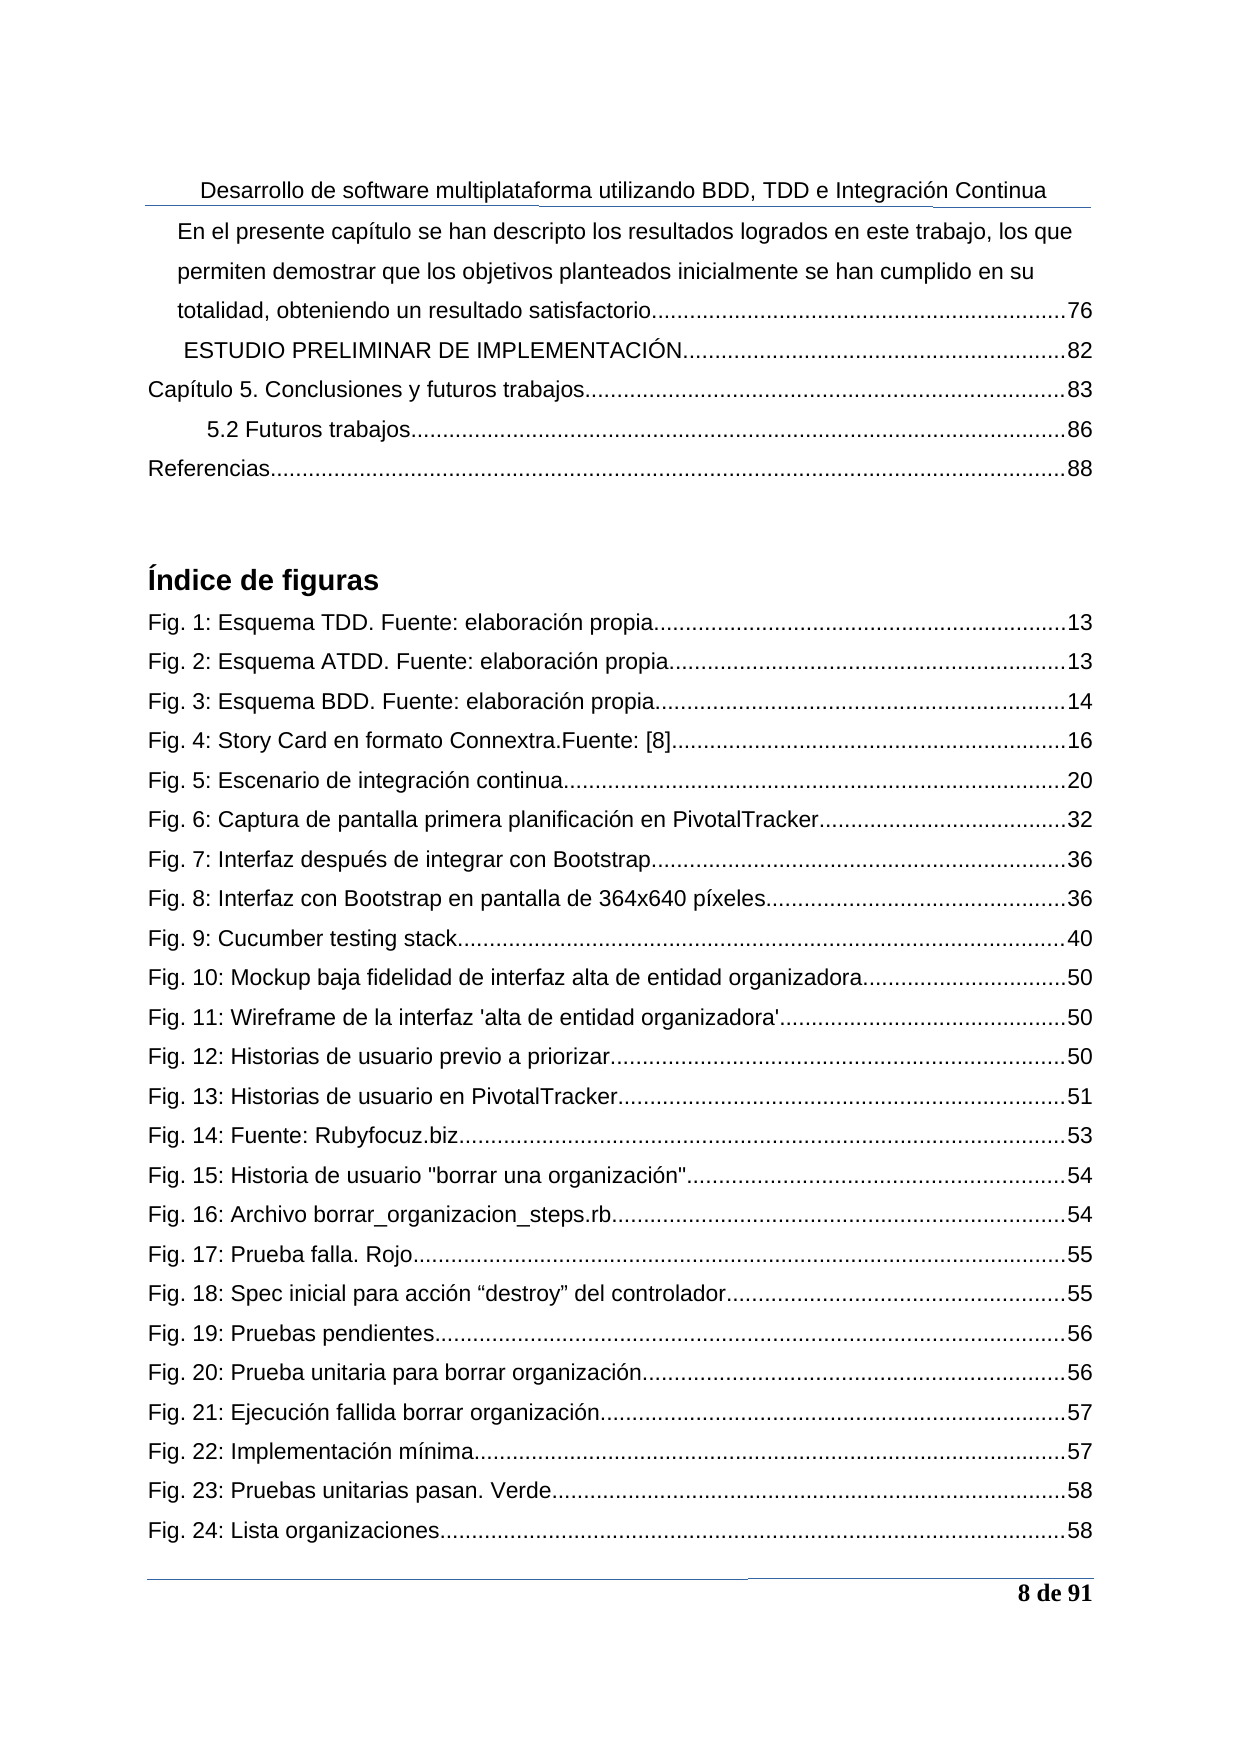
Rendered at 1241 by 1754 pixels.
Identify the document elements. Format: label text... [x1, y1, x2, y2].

text Fig. 6: Captura de pantalla primera planificación en PivotalTracker. 32 [148, 806, 1093, 833]
text Fig. 11: Wireframe de la interfaz 'alta de entidad organizadora'. 50 [148, 1004, 1093, 1030]
text Fig. 10: Mockup baja fidelidad de interfaz alta de entidad organizadora. 50 [148, 964, 1093, 991]
text Fig. 9: Cucumber testing stack. 40 [148, 925, 1093, 951]
text Fig. 12: Historias de usuario previo a priorizar. 50 [148, 1043, 1093, 1069]
text Fig. 15: Historia de usuario "borrar una organización". 54 [148, 1162, 1093, 1188]
text Fig. 22: Implementación mínima. 57 [148, 1438, 1093, 1464]
text En el presente capítulo se han descripto los resultados logrados en este trabajo, los que permiten demostrar que los objetivos planteados inicialmente se han cumplido en su totalidad, obteniendo un resultado satisfactorio. 76 [177, 218, 1093, 324]
text Fig. 1: Esquema TDD. Fuente: elaboración propia. 13 [148, 609, 1093, 635]
text Fig. 20: Prueba unitaria para borrar organización. 56 [148, 1359, 1093, 1385]
text Fig. 23: Pruebas unitarias pasan. Verde. 58 [148, 1477, 1093, 1504]
text Fig. 24: Lista organizaciones. 58 [148, 1517, 1093, 1543]
text Fig. 19: Pruebas pendientes. 56 [148, 1319, 1093, 1346]
text Fig. 8: Interfaz con Bootstrap en pantalla de 364x640 píxeles. 36 [148, 885, 1093, 912]
text Fig. 21: Ejecución fallida borrar organización. 57 [148, 1398, 1093, 1425]
text Fig. 16: Archivo borrar_organizacion_steps.rb. 54 [148, 1201, 1093, 1227]
text Fig. 7: Interfaz después de integrar con Bootstrap. 36 [148, 846, 1093, 872]
subtitle Índice de figuras [148, 563, 1093, 596]
text Fig. 5: Escenario de integración continua. 20 [148, 767, 1093, 793]
text ESTUDIO PRELIMINAR DE IMPLEMENTACIÓN. 82 [177, 337, 1093, 363]
text Fig. 14: Fuente: Rubyfocuz.biz 53 [148, 1122, 1093, 1148]
text 5.2 Futuros trabajos. 86 [207, 416, 1093, 442]
text Referencias 88 [148, 455, 1093, 482]
text Fig. 17: Prueba falla. Rojo. 55 [148, 1241, 1093, 1267]
text Fig. 13: Historias de usuario en PivotalTracker. 51 [148, 1083, 1093, 1109]
text Fig. 3: Esquema BDD. Fuente: elaboración propia. 14 [148, 688, 1093, 714]
text Fig. 18: Spec inicial para acción “destroy” del controlador. 55 [148, 1280, 1093, 1306]
text Fig. 2: Esquema ATDD. Fuente: elaboración propia. 13 [148, 648, 1093, 675]
text Fig. 4: Story Card en formato Connextra.Fuente: [8] 16 [148, 727, 1093, 754]
text Capítulo 5. Conclusiones y futuros trabajos 83 [148, 376, 1093, 403]
